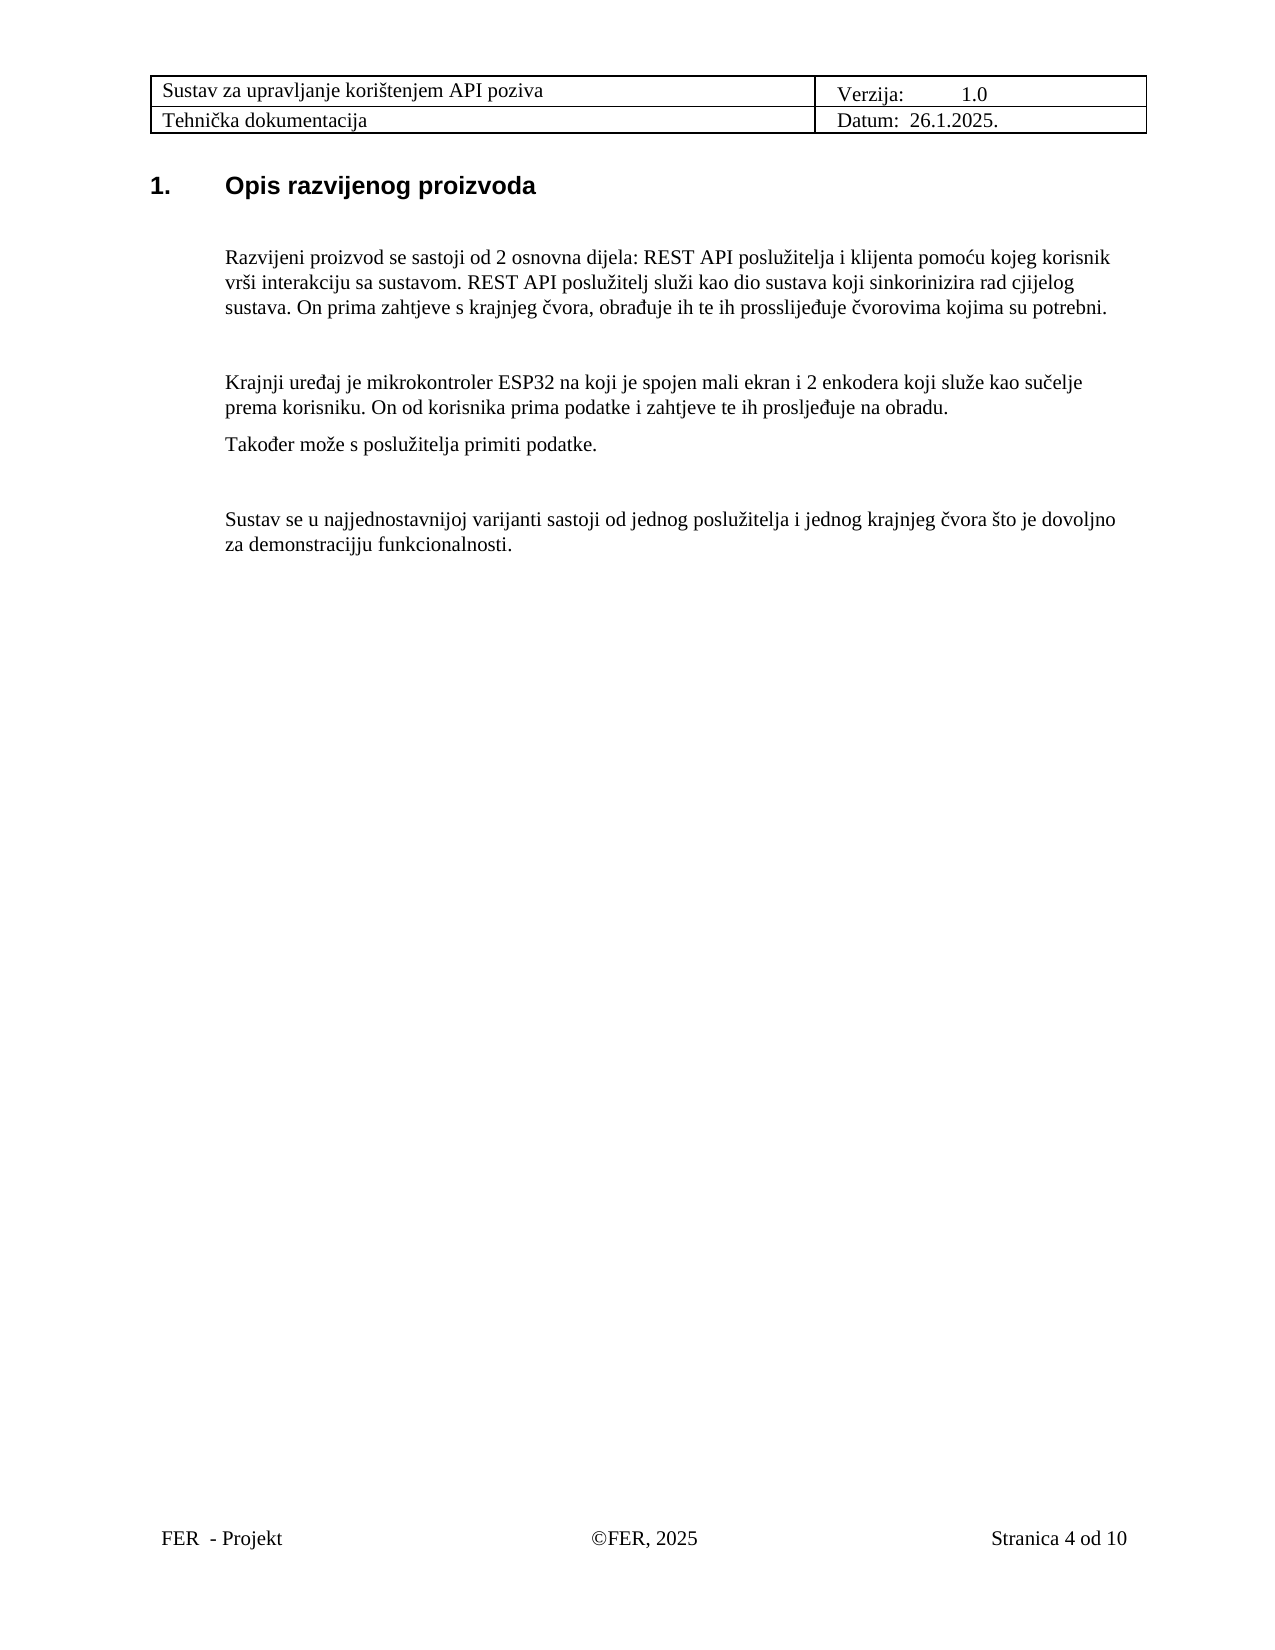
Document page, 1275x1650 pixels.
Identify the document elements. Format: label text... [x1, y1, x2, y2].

text Sustav se u najjednostavnijoj varijanti sastoji od jednog poslužitelja i jednog krajnjeg čvora što je dovoljno za demonstracijju funkcionalnosti. [225, 506, 1125, 556]
text Razvijeni proizvod se sastoji od 2 osnovna dijela: REST API poslužitelja i klijenta pomoću kojeg korisnik vrši interakciju sa sustavom. REST API poslužitelj služi kao dio sustava koji sinkorinizira rad cjijelog sustava. On prima zahtjeve s krajnjeg čvora, obrađuje ih te ih prosslijeđuje čvorovima kojima su potrebni. [225, 244, 1125, 319]
subtitle Opis razvijenog proizvoda [150, 171, 1125, 200]
text Također može s poslužitelja primiti podatke. [225, 431, 1125, 456]
text Krajnji uređaj je mikrokontroler ESP32 na koji je spojen mali ekran i 2 enkodera koji služe kao sučelje prema korisniku. On od korisnika prima podatke i zahtjeve te ih prosljeđuje na obradu. [225, 369, 1125, 419]
